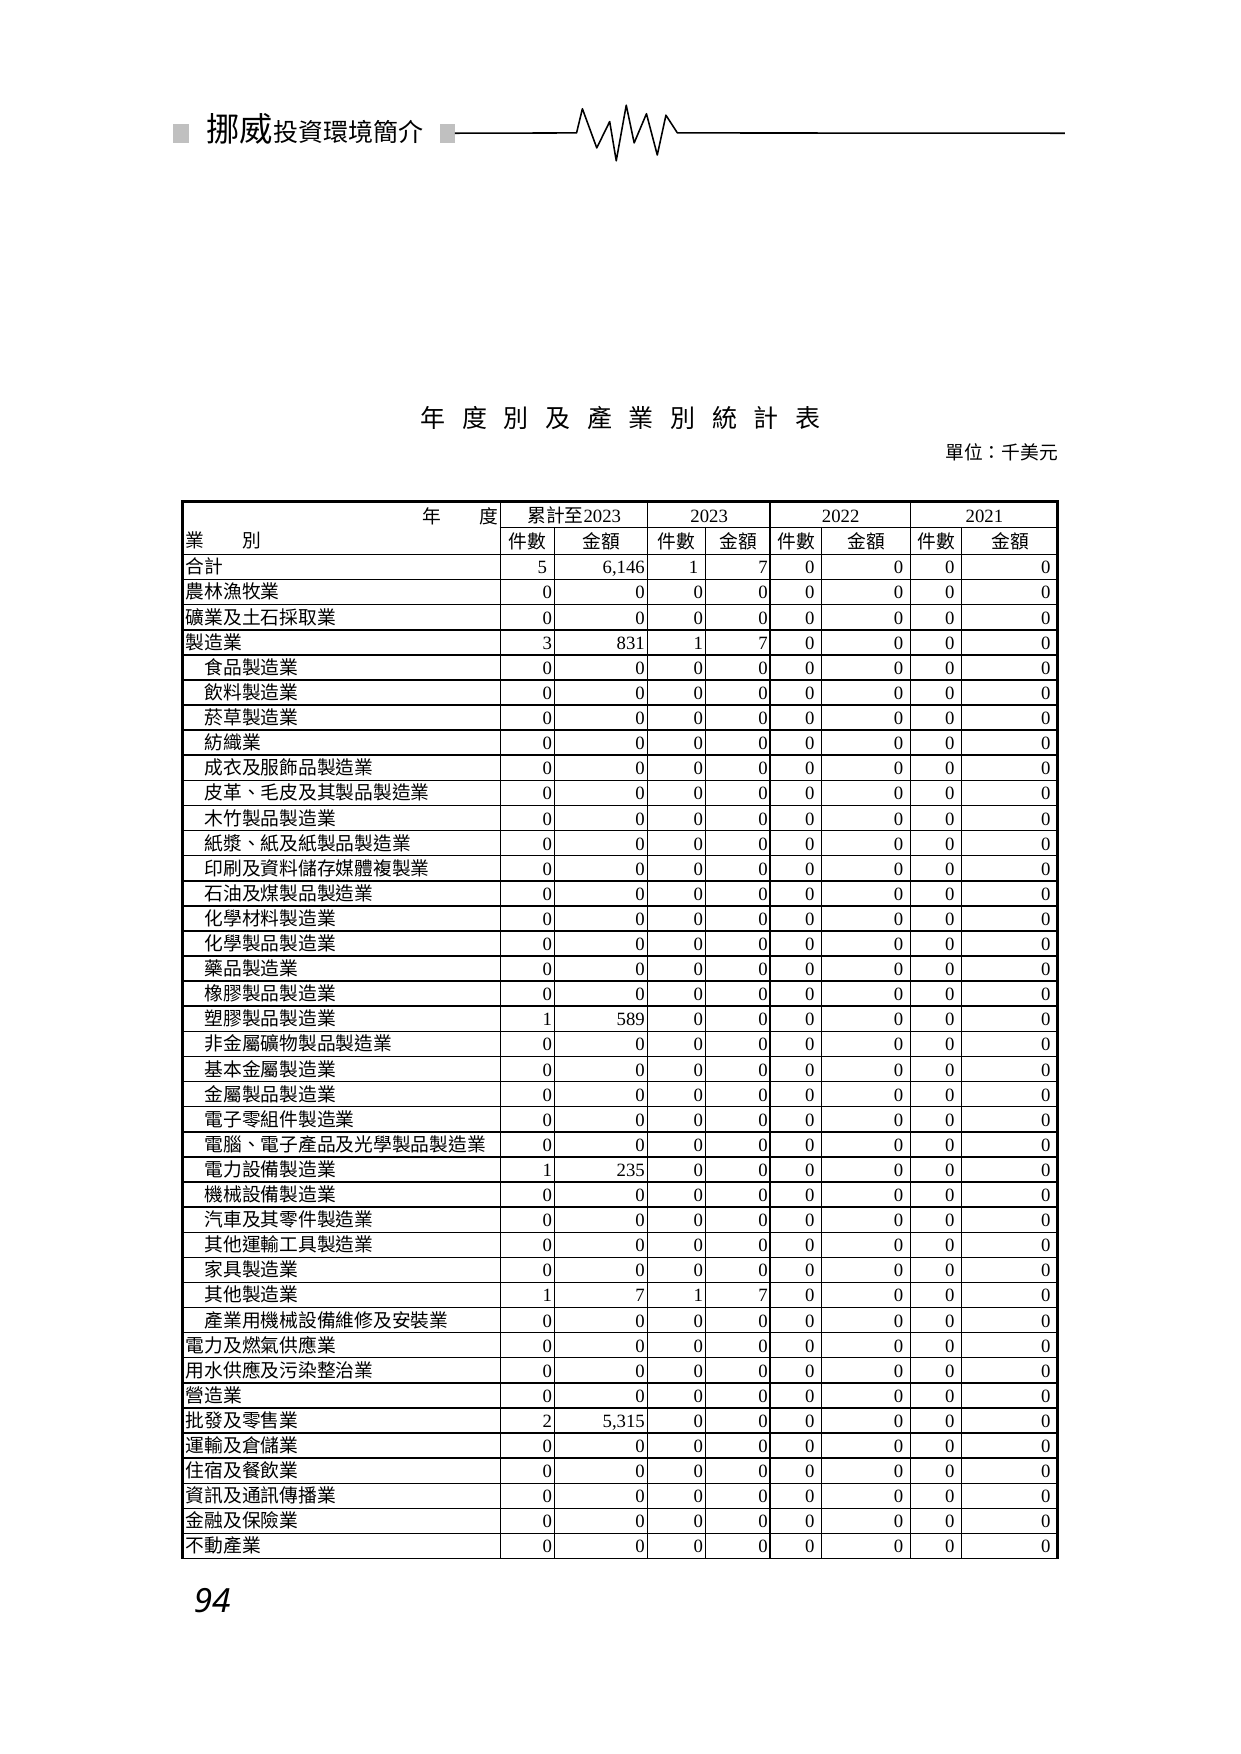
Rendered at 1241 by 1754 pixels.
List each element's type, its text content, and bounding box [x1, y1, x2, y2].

table_cell 0 [706, 1233, 769, 1256]
table_cell 0 [822, 1308, 910, 1332]
table_cell 0 [648, 1308, 705, 1332]
table_cell 0 [911, 856, 961, 880]
table_cell 0 [555, 756, 647, 779]
table_cell 0 [911, 932, 961, 955]
table_cell 0 [911, 1208, 961, 1231]
table_cell 0 [648, 756, 705, 779]
table_cell 0 [501, 932, 554, 955]
table_cell 0 [771, 1233, 821, 1256]
table_cell 0 [648, 1032, 705, 1056]
table_cell 0 [771, 555, 821, 579]
table_cell 0 [911, 982, 961, 1005]
table_cell 0 [706, 605, 769, 629]
table_cell 0 [771, 1409, 821, 1432]
table_cell 0 [962, 1208, 1056, 1231]
table_cell 基本金屬製造業 [184, 1057, 500, 1081]
table_cell 0 [962, 806, 1056, 830]
table_cell 1 [648, 1283, 705, 1307]
table_cell 0 [555, 1258, 647, 1282]
table_cell 0 [648, 1434, 705, 1457]
table_cell 0 [911, 806, 961, 830]
table_cell 0 [555, 806, 647, 830]
table_cell 0 [501, 1484, 554, 1507]
table_cell 235 [555, 1158, 647, 1181]
table_cell 0 [555, 706, 647, 729]
table_cell 0 [911, 756, 961, 779]
table_cell 0 [822, 1032, 910, 1056]
table_cell 0 [555, 1534, 647, 1558]
table_cell 0 [771, 1057, 821, 1081]
table_cell 0 [771, 1183, 821, 1206]
table_cell 0 [501, 1333, 554, 1357]
table_cell 0 [648, 1158, 705, 1181]
table_cell 0 [822, 932, 910, 955]
table_cell 0 [911, 781, 961, 804]
table_cell 0 [822, 555, 910, 579]
table_cell 0 [501, 982, 554, 1005]
table_cell 0 [911, 580, 961, 604]
table_cell 0 [706, 1358, 769, 1382]
table_cell 0 [911, 1484, 961, 1507]
table_cell 紙漿、紙及紙製品製造業 [184, 831, 500, 855]
table_cell 印刷及資料儲存媒體複製業 [184, 856, 500, 880]
table_cell 0 [706, 1534, 769, 1558]
table_cell 0 [962, 555, 1056, 579]
table_cell 礦業及土石採取業 [184, 605, 500, 629]
table_cell 藥品製造業 [184, 957, 500, 980]
table_cell 0 [706, 1158, 769, 1181]
table_cell 0 [648, 1534, 705, 1558]
table_cell 0 [771, 932, 821, 955]
table_cell 0 [501, 605, 554, 629]
table_cell 電力及燃氣供應業 [184, 1333, 500, 1357]
table_cell 0 [648, 1509, 705, 1533]
table_cell 0 [911, 1233, 961, 1256]
table_cell 0 [822, 1358, 910, 1382]
table_cell 0 [822, 756, 910, 779]
table_cell 運輸及倉儲業 [184, 1434, 500, 1457]
table_cell 0 [706, 1082, 769, 1106]
table_cell 0 [771, 756, 821, 779]
table_cell 0 [771, 1258, 821, 1282]
table_cell 0 [822, 1484, 910, 1507]
table_cell 0 [822, 1233, 910, 1256]
table_cell 0 [962, 580, 1056, 604]
table_cell 0 [706, 781, 769, 804]
table_cell 0 [911, 1032, 961, 1056]
table_cell 0 [911, 731, 961, 754]
table_cell 0 [822, 1509, 910, 1533]
table_cell 0 [501, 580, 554, 604]
table_cell 0 [911, 1133, 961, 1156]
table_cell 0 [648, 1409, 705, 1432]
table_cell 0 [706, 882, 769, 905]
table_cell 0 [962, 756, 1056, 779]
table_cell 化學製品製造業 [184, 932, 500, 955]
table_cell 0 [822, 982, 910, 1005]
table_cell 件數 [501, 528, 554, 553]
table_cell 0 [822, 1082, 910, 1106]
table_cell 0 [706, 957, 769, 980]
table_cell 不動產業 [184, 1534, 500, 1558]
table_cell 0 [822, 1434, 910, 1457]
table_cell 電子零組件製造業 [184, 1107, 500, 1131]
table_cell 0 [555, 1233, 647, 1256]
table_cell 0 [555, 1434, 647, 1457]
table_cell 0 [706, 1308, 769, 1332]
table_cell 0 [648, 806, 705, 830]
table_cell 0 [501, 907, 554, 930]
table_cell 0 [706, 1434, 769, 1457]
table_cell 合計 [184, 555, 500, 579]
table_cell 7 [706, 555, 769, 579]
table_cell 0 [706, 1107, 769, 1131]
table_cell 0 [706, 831, 769, 855]
table_cell 0 [911, 1057, 961, 1081]
table_cell 0 [771, 1107, 821, 1131]
table_cell 0 [822, 882, 910, 905]
table_cell 0 [501, 1384, 554, 1407]
table_cell 0 [648, 982, 705, 1005]
table_cell 0 [911, 1183, 961, 1206]
table_cell 0 [771, 605, 821, 629]
table_cell 0 [555, 1459, 647, 1482]
table_cell 0 [771, 681, 821, 704]
table_cell 0 [911, 1409, 961, 1432]
table_cell 產業用機械設備維修及安裝業 [184, 1308, 500, 1332]
table_cell 0 [822, 731, 910, 754]
table_cell 0 [555, 831, 647, 855]
table_cell 0 [501, 957, 554, 980]
table_cell 6,146 [555, 555, 647, 579]
table_cell 0 [648, 1007, 705, 1031]
table_cell 0 [501, 781, 554, 804]
table_cell 0 [822, 1107, 910, 1131]
table_cell 1 [648, 631, 705, 654]
table_cell 0 [771, 731, 821, 754]
table_cell 0 [555, 605, 647, 629]
table_cell 0 [555, 1333, 647, 1357]
table_cell 0 [822, 1534, 910, 1558]
table_cell 0 [706, 1057, 769, 1081]
table_cell 0 [962, 1082, 1056, 1106]
table_cell 0 [911, 656, 961, 679]
table_cell 0 [771, 1208, 821, 1231]
table_cell 0 [911, 1509, 961, 1533]
table_cell 0 [962, 856, 1056, 880]
table_cell 0 [648, 957, 705, 980]
table_cell 金額 [706, 528, 769, 553]
table_cell 用水供應及污染整治業 [184, 1358, 500, 1382]
table_header 年 度 業 別 [184, 503, 500, 553]
table_cell 5 [501, 555, 554, 579]
table_cell 0 [648, 1258, 705, 1282]
table_cell 0 [648, 1107, 705, 1131]
table_cell 0 [771, 1358, 821, 1382]
table_cell 電力設備製造業 [184, 1158, 500, 1181]
table_header 2022 [771, 503, 910, 527]
table_cell 營造業 [184, 1384, 500, 1407]
table_cell 0 [771, 781, 821, 804]
table_cell 0 [962, 605, 1056, 629]
table_cell 0 [962, 1509, 1056, 1533]
table_cell 0 [555, 882, 647, 905]
table_cell 0 [962, 957, 1056, 980]
table_cell 1 [648, 555, 705, 579]
table_cell 0 [501, 1133, 554, 1156]
table_cell 0 [771, 580, 821, 604]
table_cell 製造業 [184, 631, 500, 654]
table_cell 0 [962, 1107, 1056, 1131]
table_cell 其他製造業 [184, 1283, 500, 1307]
table_cell 0 [771, 982, 821, 1005]
table_cell 0 [911, 1007, 961, 1031]
table_cell 0 [771, 1534, 821, 1558]
table_cell 0 [555, 1384, 647, 1407]
table_cell 3 [501, 631, 554, 654]
table_cell 0 [962, 681, 1056, 704]
table_cell 0 [648, 1133, 705, 1156]
table_cell 金額 [822, 528, 910, 553]
table_cell 0 [555, 1183, 647, 1206]
table_cell 0 [911, 1258, 961, 1282]
table_cell 0 [501, 1434, 554, 1457]
table_cell 0 [648, 580, 705, 604]
table_cell 0 [501, 806, 554, 830]
table_cell 0 [962, 982, 1056, 1005]
table_cell 件數 [771, 528, 821, 553]
table_cell 0 [771, 1484, 821, 1507]
table_cell 0 [555, 1358, 647, 1382]
table_cell 0 [911, 681, 961, 704]
table_cell 0 [648, 1233, 705, 1256]
table_cell 0 [501, 731, 554, 754]
table_cell 0 [648, 706, 705, 729]
table_cell 0 [555, 856, 647, 880]
table_cell 0 [771, 882, 821, 905]
table_cell 0 [822, 605, 910, 629]
table_cell 0 [771, 1007, 821, 1031]
text 單位：千美元 [183, 438, 1058, 465]
table_cell 0 [555, 1308, 647, 1332]
table_cell 0 [706, 1484, 769, 1507]
table_cell 0 [706, 1509, 769, 1533]
table_cell 0 [962, 1308, 1056, 1332]
table_cell 0 [501, 1509, 554, 1533]
table_cell 0 [822, 1409, 910, 1432]
table_cell 0 [962, 1333, 1056, 1357]
table_cell 農林漁牧業 [184, 580, 500, 604]
table_cell 0 [962, 1384, 1056, 1407]
table_cell 0 [501, 831, 554, 855]
table_cell 金額 [555, 528, 647, 553]
table_cell 紡織業 [184, 731, 500, 754]
table_cell 0 [706, 982, 769, 1005]
table_cell 0 [706, 1409, 769, 1432]
table_cell 0 [555, 1107, 647, 1131]
table_cell 0 [555, 656, 647, 679]
table_cell 0 [706, 806, 769, 830]
table_cell 0 [771, 1384, 821, 1407]
table_cell 0 [648, 1459, 705, 1482]
table_cell 0 [962, 706, 1056, 729]
table_cell 0 [501, 1308, 554, 1332]
table_cell 0 [911, 1308, 961, 1332]
table_cell 0 [771, 1509, 821, 1533]
table_cell 0 [648, 1358, 705, 1382]
table_cell 0 [911, 882, 961, 905]
table_cell 0 [962, 1183, 1056, 1206]
table_cell 0 [822, 1007, 910, 1031]
table_cell 0 [771, 1283, 821, 1307]
table_cell 飲料製造業 [184, 681, 500, 704]
table_cell 0 [962, 932, 1056, 955]
table_cell 0 [501, 1107, 554, 1131]
table_cell 0 [962, 1358, 1056, 1382]
table_cell 0 [771, 1082, 821, 1106]
table_cell 7 [555, 1283, 647, 1307]
table_cell 0 [706, 1183, 769, 1206]
table_cell 0 [555, 580, 647, 604]
table_cell 0 [771, 1333, 821, 1357]
table_cell 0 [501, 681, 554, 704]
table_cell 0 [706, 1384, 769, 1407]
table_cell 家具製造業 [184, 1258, 500, 1282]
table_cell 件數 [648, 528, 705, 553]
table_cell 0 [962, 1057, 1056, 1081]
table_cell 0 [911, 1384, 961, 1407]
table_cell 0 [911, 1158, 961, 1181]
table_cell 0 [911, 1459, 961, 1482]
table_cell 5,315 [555, 1409, 647, 1432]
table_cell 0 [501, 1057, 554, 1081]
table_cell 汽車及其零件製造業 [184, 1208, 500, 1231]
table_cell 0 [962, 907, 1056, 930]
table_cell 批發及零售業 [184, 1409, 500, 1432]
table_cell 0 [822, 1208, 910, 1231]
table_cell 0 [822, 1258, 910, 1282]
table_cell 0 [771, 1032, 821, 1056]
table_cell 0 [962, 1459, 1056, 1482]
table_cell 0 [822, 580, 910, 604]
table_cell 0 [501, 1233, 554, 1256]
table_cell 0 [706, 1459, 769, 1482]
table_cell 0 [822, 706, 910, 729]
table_header 2021 [911, 503, 1056, 527]
table_cell 0 [771, 1133, 821, 1156]
table_cell 1 [501, 1007, 554, 1031]
table_cell 資訊及通訊傳播業 [184, 1484, 500, 1507]
table_cell 0 [501, 1208, 554, 1231]
table_cell 0 [822, 806, 910, 830]
table_cell 0 [501, 1183, 554, 1206]
table_cell 0 [501, 706, 554, 729]
table_cell 0 [555, 681, 647, 704]
table_cell 0 [501, 1534, 554, 1558]
table_cell 0 [648, 1057, 705, 1081]
table_cell 0 [822, 1333, 910, 1357]
text 年度別及產業別統計表 [183, 375, 1058, 438]
table_cell 7 [706, 1283, 769, 1307]
table_cell 0 [706, 1333, 769, 1357]
table_cell 化學材料製造業 [184, 907, 500, 930]
table_cell 0 [962, 731, 1056, 754]
table_cell 1 [501, 1158, 554, 1181]
table_cell 0 [822, 1459, 910, 1482]
table_cell 0 [555, 1082, 647, 1106]
table_cell 0 [706, 1208, 769, 1231]
table_cell 0 [911, 631, 961, 654]
table_cell 0 [771, 957, 821, 980]
table_cell 0 [648, 1384, 705, 1407]
table_cell 0 [706, 1258, 769, 1282]
table_cell 0 [911, 1107, 961, 1131]
table_cell 0 [648, 1484, 705, 1507]
table_cell 橡膠製品製造業 [184, 982, 500, 1005]
table_cell 金屬製品製造業 [184, 1082, 500, 1106]
table_cell 0 [648, 1333, 705, 1357]
table_cell 0 [555, 1057, 647, 1081]
table_cell 0 [822, 1283, 910, 1307]
table_cell 0 [501, 856, 554, 880]
table_cell 0 [911, 1358, 961, 1382]
table_cell 機械設備製造業 [184, 1183, 500, 1206]
table_cell 0 [911, 1283, 961, 1307]
table_cell 0 [911, 1333, 961, 1357]
table_cell 0 [962, 1133, 1056, 1156]
table_cell 0 [911, 605, 961, 629]
table_cell 0 [822, 781, 910, 804]
table_cell 0 [962, 1032, 1056, 1056]
table_cell 0 [555, 731, 647, 754]
table_cell 0 [555, 1208, 647, 1231]
table_cell 非金屬礦物製品製造業 [184, 1032, 500, 1056]
table_cell 7 [706, 631, 769, 654]
table_cell 0 [501, 656, 554, 679]
table_cell 0 [555, 781, 647, 804]
table_cell 2 [501, 1409, 554, 1432]
table_cell 0 [822, 656, 910, 679]
table_cell 589 [555, 1007, 647, 1031]
table_cell 0 [555, 907, 647, 930]
table_cell 0 [648, 605, 705, 629]
table_header 累計至2023 [501, 503, 647, 527]
table_cell 0 [501, 1358, 554, 1382]
table_cell 0 [911, 1434, 961, 1457]
table_cell 0 [706, 681, 769, 704]
table_cell 金融及保險業 [184, 1509, 500, 1533]
table_cell 0 [648, 907, 705, 930]
table_cell 0 [648, 1183, 705, 1206]
table_cell 0 [962, 1484, 1056, 1507]
table_cell 0 [648, 882, 705, 905]
table_cell 0 [555, 1509, 647, 1533]
table_cell 0 [911, 1534, 961, 1558]
table_cell 0 [822, 1183, 910, 1206]
table_cell 塑膠製品製造業 [184, 1007, 500, 1031]
table_cell 其他運輸工具製造業 [184, 1233, 500, 1256]
table_cell 0 [706, 1133, 769, 1156]
table_cell 0 [911, 831, 961, 855]
table_cell 0 [911, 907, 961, 930]
table_cell 0 [962, 1258, 1056, 1282]
table_cell 0 [648, 681, 705, 704]
table_cell 0 [555, 1484, 647, 1507]
table_cell 0 [962, 1434, 1056, 1457]
table_cell 0 [911, 706, 961, 729]
table_cell 0 [706, 907, 769, 930]
table_cell 0 [822, 1158, 910, 1181]
table_cell 0 [771, 831, 821, 855]
table_cell 件數 [911, 528, 961, 553]
table_cell 0 [706, 1032, 769, 1056]
table_cell 0 [962, 1283, 1056, 1307]
table_cell 0 [911, 957, 961, 980]
table_cell 0 [501, 756, 554, 779]
table_cell 0 [962, 781, 1056, 804]
table_cell 0 [962, 882, 1056, 905]
table_cell 0 [822, 1133, 910, 1156]
table_cell 0 [771, 1459, 821, 1482]
table_cell 0 [648, 1208, 705, 1231]
table_cell 0 [706, 580, 769, 604]
table_cell 電腦、電子產品及光學製品製造業 [184, 1133, 500, 1156]
table_cell 0 [501, 1459, 554, 1482]
table_cell 0 [962, 1158, 1056, 1181]
table_cell 0 [822, 1384, 910, 1407]
table_cell 0 [911, 1082, 961, 1106]
table_cell 0 [706, 756, 769, 779]
table_cell 0 [706, 1007, 769, 1031]
table_cell 0 [771, 1434, 821, 1457]
table_cell 0 [706, 856, 769, 880]
table_cell 0 [771, 907, 821, 930]
table_header 2023 [648, 503, 769, 527]
table_cell 0 [555, 932, 647, 955]
table_cell 0 [962, 1534, 1056, 1558]
table_cell 0 [648, 831, 705, 855]
table_cell 0 [771, 856, 821, 880]
table_cell 1 [501, 1283, 554, 1307]
table_cell 0 [648, 656, 705, 679]
table_cell 0 [771, 656, 821, 679]
table_cell 0 [822, 957, 910, 980]
table_cell 住宿及餐飲業 [184, 1459, 500, 1482]
table_cell 0 [648, 932, 705, 955]
table_cell 0 [501, 1258, 554, 1282]
table_cell 0 [648, 856, 705, 880]
table_cell 木竹製品製造業 [184, 806, 500, 830]
table_cell 0 [962, 831, 1056, 855]
table_cell 0 [706, 656, 769, 679]
table_cell 皮革、毛皮及其製品製造業 [184, 781, 500, 804]
table_cell 0 [771, 806, 821, 830]
table_cell 0 [962, 656, 1056, 679]
table_cell 菸草製造業 [184, 706, 500, 729]
table_cell 金額 [962, 528, 1056, 553]
table_cell 0 [771, 1158, 821, 1181]
table_cell 0 [822, 1057, 910, 1081]
table_cell 0 [648, 731, 705, 754]
table_cell 0 [648, 1082, 705, 1106]
table_cell 0 [706, 731, 769, 754]
table_cell 0 [555, 1032, 647, 1056]
table_cell 0 [771, 631, 821, 654]
table_cell 0 [822, 907, 910, 930]
table_cell 0 [911, 555, 961, 579]
table_cell 0 [822, 631, 910, 654]
table_cell 食品製造業 [184, 656, 500, 679]
table_cell 0 [962, 1007, 1056, 1031]
table_cell 0 [822, 831, 910, 855]
table_cell 0 [822, 856, 910, 880]
table_cell 0 [555, 982, 647, 1005]
table_cell 成衣及服飾品製造業 [184, 756, 500, 779]
table_cell 0 [555, 957, 647, 980]
table_cell 831 [555, 631, 647, 654]
table_cell 0 [771, 1308, 821, 1332]
table_cell 0 [962, 1409, 1056, 1432]
table_cell 0 [822, 681, 910, 704]
table_cell 0 [706, 706, 769, 729]
table_cell 0 [501, 1082, 554, 1106]
table_cell 0 [501, 1032, 554, 1056]
table_cell 0 [962, 1233, 1056, 1256]
table_cell 0 [555, 1133, 647, 1156]
table_cell 0 [501, 882, 554, 905]
table_cell 0 [771, 706, 821, 729]
table_cell 石油及煤製品製造業 [184, 882, 500, 905]
table_cell 0 [962, 631, 1056, 654]
table_cell 0 [706, 932, 769, 955]
table_cell 0 [648, 781, 705, 804]
